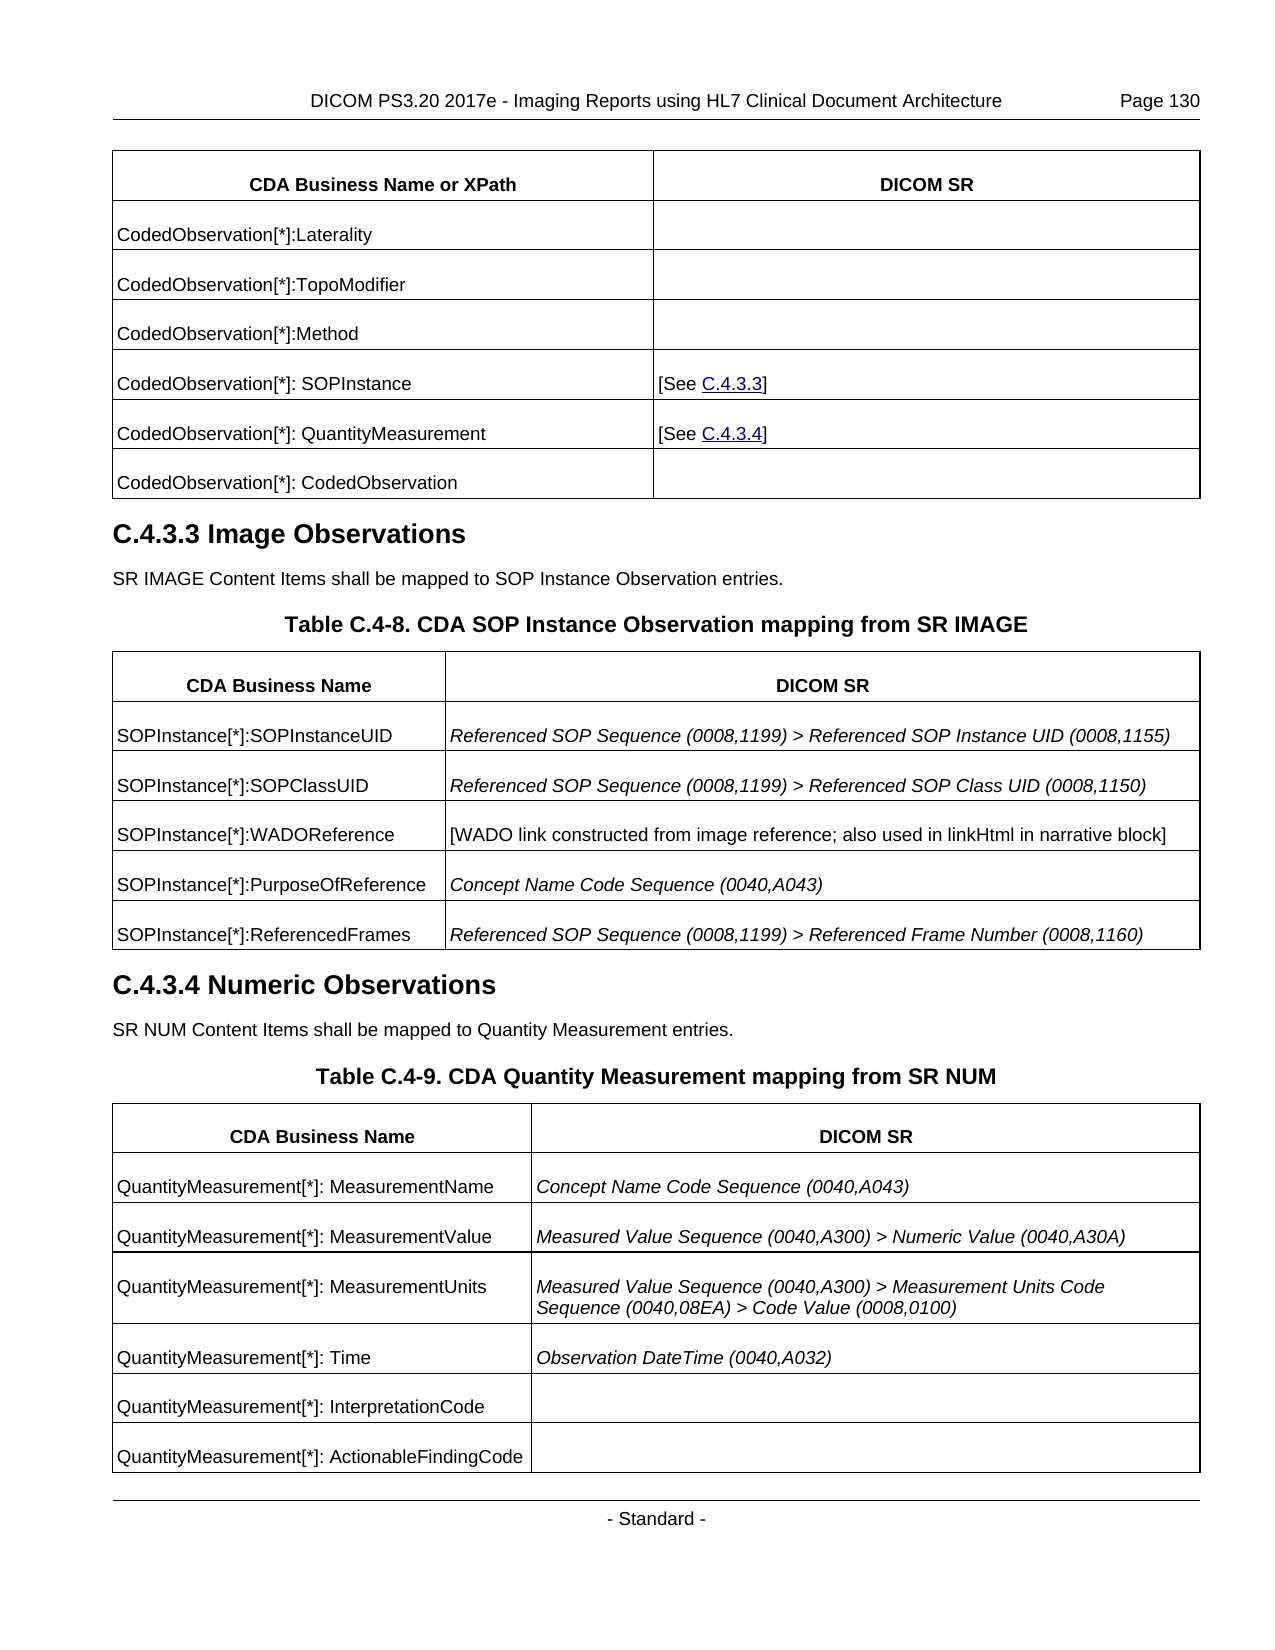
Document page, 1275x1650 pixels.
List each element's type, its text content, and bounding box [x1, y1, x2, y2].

table_cell Concept Name Code Sequence (0040,A043) [446, 851, 1199, 899]
table_cell [654, 449, 1199, 498]
table_cell [532, 1423, 1199, 1472]
table_cell Referenced SOP Sequence (0008,1199) > Referenced SOP Instance UID (0008,1155) [446, 702, 1199, 750]
table_header DICOM SR [532, 1104, 1199, 1152]
table_cell SOPInstance[*]:ReferencedFrames [113, 901, 445, 949]
table_cell CodedObservation[*]:Laterality [113, 201, 653, 249]
text Table C.4-9. CDA Quantity Measurement mapping from SR NUM [112, 1063, 1200, 1089]
text SR IMAGE Content Items shall be mapped to SOP Instance Observation entries. [112, 568, 1200, 589]
table_cell CodedObservation[*]: CodedObservation [113, 449, 653, 498]
table_cell QuantityMeasurement[*]: MeasurementValue [113, 1203, 531, 1251]
table_cell [See C.4.3.3] [654, 350, 1199, 398]
text SR NUM Content Items shall be mapped to Quantity Measurement entries. [112, 1019, 1200, 1041]
table_cell Concept Name Code Sequence (0040,A043) [532, 1153, 1199, 1202]
table_cell QuantityMeasurement[*]: MeasurementUnits [113, 1253, 531, 1323]
table_cell [532, 1374, 1199, 1422]
table_cell CodedObservation[*]:TopoModifier [113, 250, 653, 299]
table_header CDA Business Name [113, 1104, 531, 1152]
table_cell CodedObservation[*]: QuantityMeasurement [113, 400, 653, 448]
table_cell Referenced SOP Sequence (0008,1199) > Referenced SOP Class UID (0008,1150) [446, 751, 1199, 800]
text C.4.3.3 Image Observations [112, 518, 1200, 549]
table_cell SOPInstance[*]:WADOReference [113, 801, 445, 850]
table_cell [654, 250, 1199, 299]
table_cell CodedObservation[*]:Method [113, 300, 653, 349]
table_cell SOPInstance[*]:PurposeOfReference [113, 851, 445, 899]
text C.4.3.4 Numeric Observations [112, 969, 1200, 1000]
table_cell QuantityMeasurement[*]: ActionableFindingCode [113, 1423, 531, 1472]
table_header CDA Business Name [113, 652, 445, 701]
table_header CDA Business Name or XPath [113, 151, 653, 200]
table_cell Referenced SOP Sequence (0008,1199) > Referenced Frame Number (0008,1160) [446, 901, 1199, 949]
table_cell QuantityMeasurement[*]: InterpretationCode [113, 1374, 531, 1422]
table_cell [654, 300, 1199, 349]
table_cell SOPInstance[*]:SOPClassUID [113, 751, 445, 800]
table_cell QuantityMeasurement[*]: MeasurementName [113, 1153, 531, 1202]
table_cell [WADO link constructed from image reference; also used in linkHtml in narrative block] [446, 801, 1199, 850]
table_cell SOPInstance[*]:SOPInstanceUID [113, 702, 445, 750]
table_header DICOM SR [654, 151, 1199, 200]
table_cell Measured Value Sequence (0040,A300) > Measurement Units Code Sequence (0040,08EA) > Code Value (0008,0100) [532, 1253, 1199, 1323]
table_cell Measured Value Sequence (0040,A300) > Numeric Value (0040,A30A) [532, 1203, 1199, 1251]
table_cell [654, 201, 1199, 249]
table_cell [See C.4.3.4] [654, 400, 1199, 448]
text Table C.4-8. CDA SOP Instance Observation mapping from SR IMAGE [112, 612, 1200, 637]
table_header DICOM SR [446, 652, 1199, 701]
table_cell CodedObservation[*]: SOPInstance [113, 350, 653, 398]
table_cell QuantityMeasurement[*]: Time [113, 1324, 531, 1372]
table_cell Observation DateTime (0040,A032) [532, 1324, 1199, 1372]
